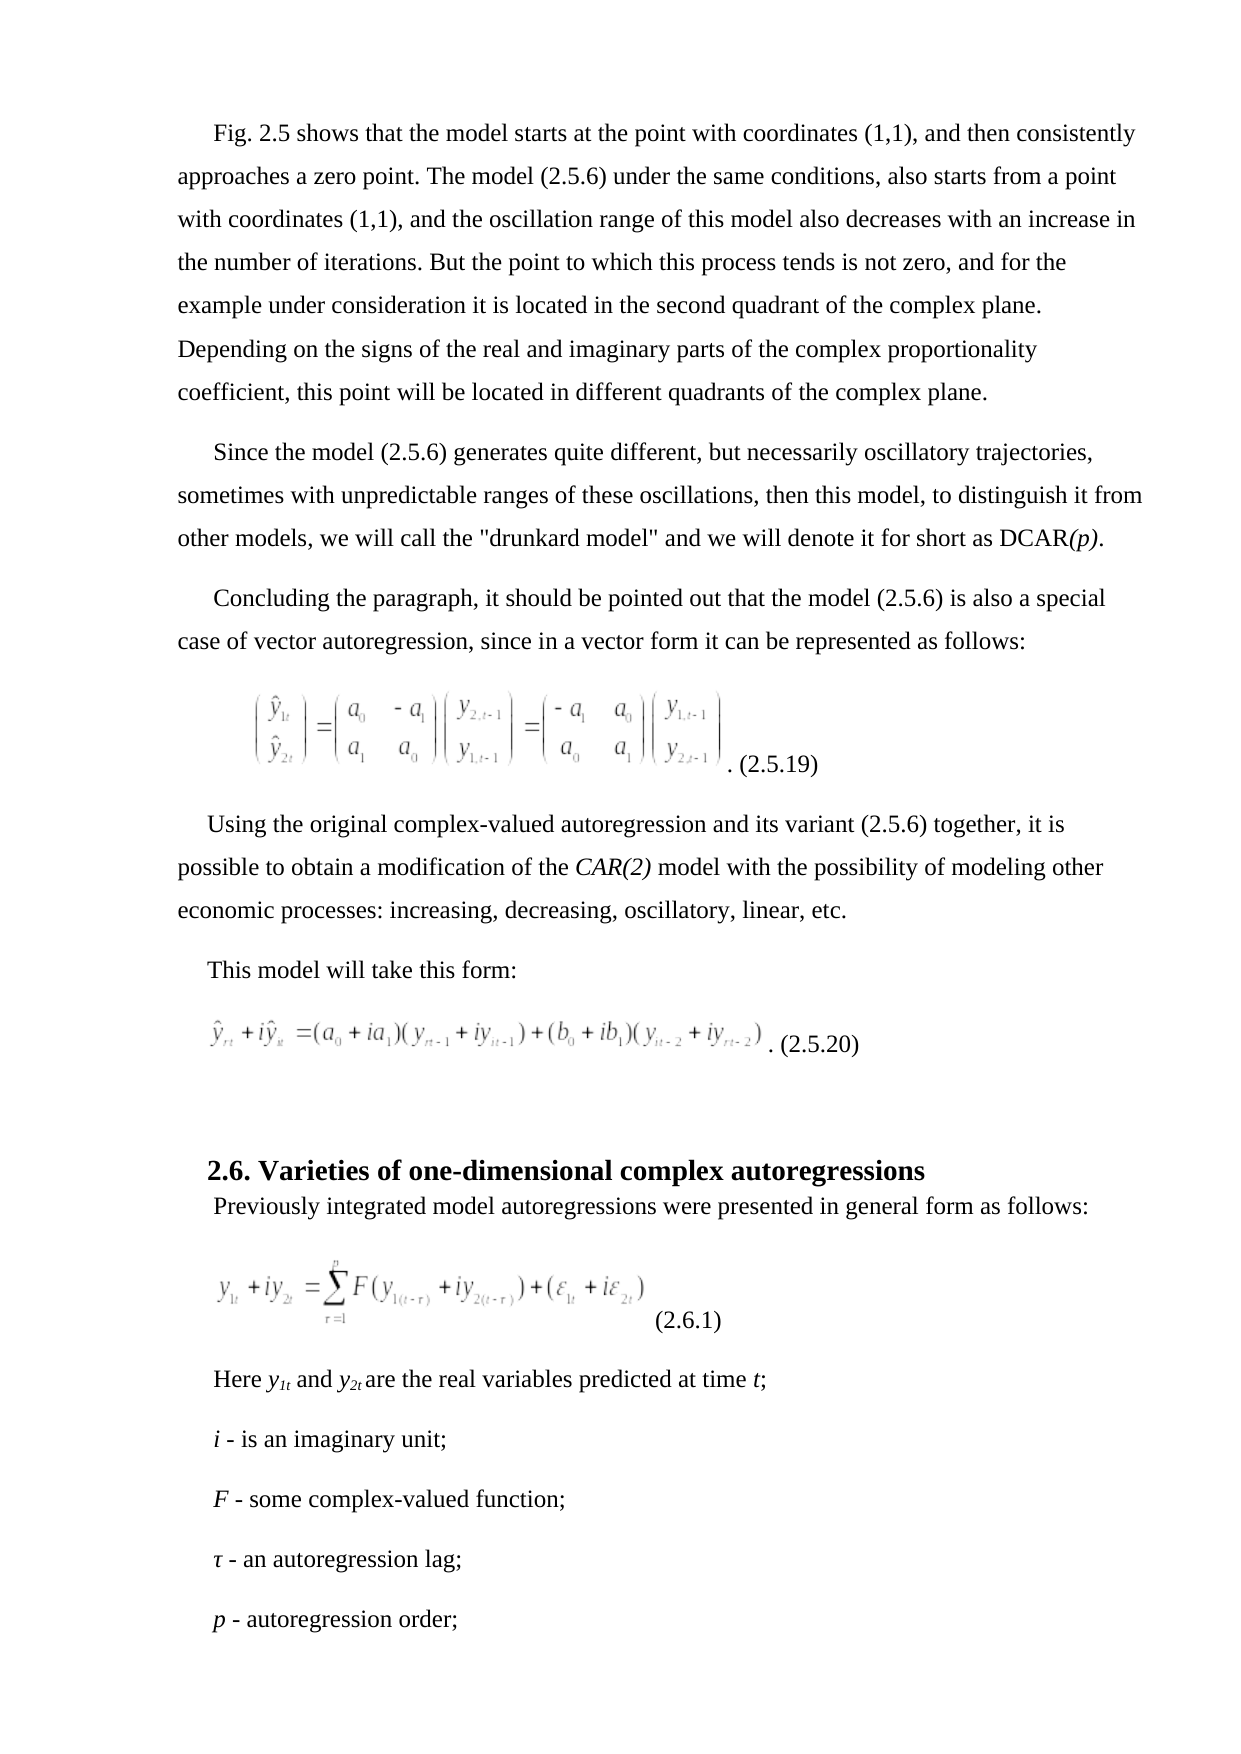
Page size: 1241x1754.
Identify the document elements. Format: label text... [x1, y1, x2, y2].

text . (2.5.19) [177, 686, 1152, 778]
text Previously integrated model autoregressions were presented in general form as follows: [177, 1191, 1152, 1220]
subtitle 2.6. Varieties of one-dimensional complex autoregressions [177, 1153, 1152, 1186]
text Fig. 2.5 shows that the model starts at the point with coordinates (1,1), and then consistently approaches a zero point. The model (2.5.6) under the same conditions, also starts from a point with coordinates (1,1), and the oscillation range of this model also decreases with an increase in the number of iterations. But the point to which this process tends is not zero, and for the example under consideration it is located in the second quadrant of the complex plane. Depending on the signs of the real and imaginary parts of the complex proportionality coefficient, this point will be located in different quadrants of the complex plane. [177, 118, 1152, 406]
text p - autoregression order; [177, 1604, 1152, 1632]
text i - is an imaginary unit; [177, 1424, 1152, 1453]
text τ - an autoregression lag; [177, 1544, 1152, 1573]
text Using the original complex-valued autoregression and its variant (2.5.6) together, it is possible to obtain a modification of the CAR(2) model with the possibility of modeling other economic processes: increasing, decreasing, oscillatory, linear, etc. [177, 809, 1152, 924]
text Concluding the paragraph, it should be pointed out that the model (2.5.6) is also a special case of vector autoregression, since in a vector form it can be represented as follows: [177, 583, 1152, 654]
text Here y1t and y2t are the real variables predicted at time t; [177, 1364, 1152, 1393]
text (2.6.1) [177, 1251, 1152, 1333]
text . (2.5.20) [177, 1015, 1152, 1058]
text Since the model (2.5.6) generates quite different, but necessarily oscillatory trajectories, sometimes with unpredictable ranges of these oscillations, then this model, to distinguish it from other models, we will call the "drunkard model" and we will denote it for short as DCAR(p). [177, 437, 1152, 552]
text This model will take this form: [177, 955, 1152, 984]
text F - some complex-valued function; [177, 1484, 1152, 1513]
